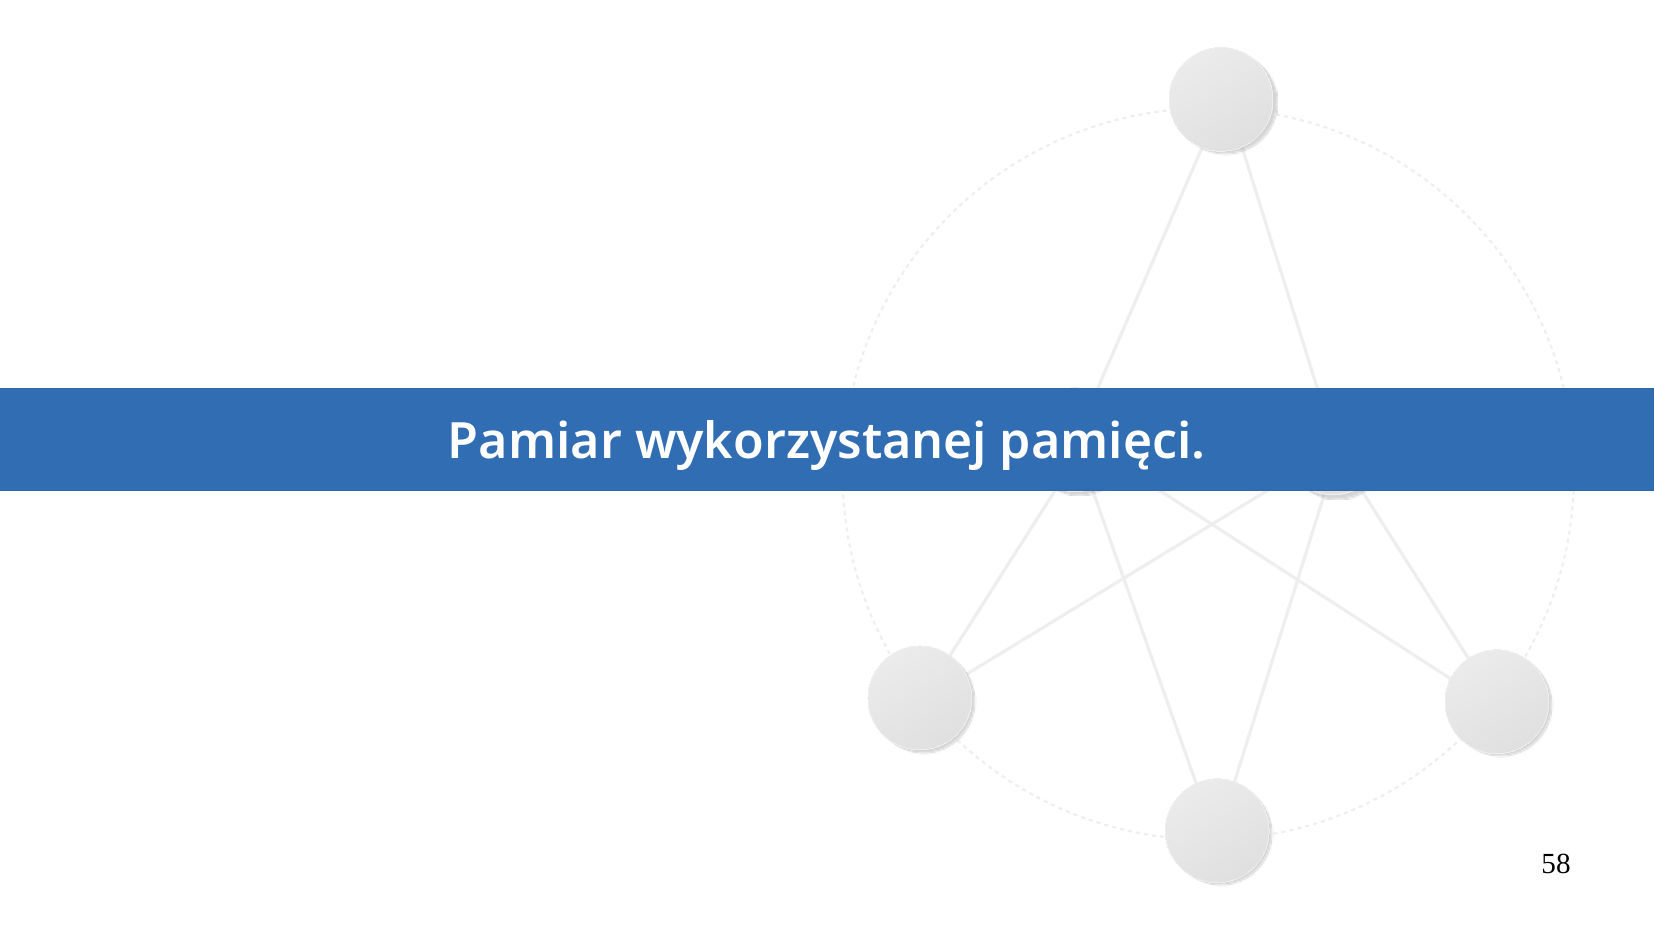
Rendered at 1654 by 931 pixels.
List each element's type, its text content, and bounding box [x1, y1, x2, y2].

text_box [1165, 778, 1270, 883]
text_box Pamiar wykorzystanej pamięci. [0, 388, 1654, 491]
text_box [1169, 47, 1273, 152]
text_box [1313, 491, 1353, 495]
text_box [1445, 649, 1549, 754]
text_box [867, 645, 972, 750]
